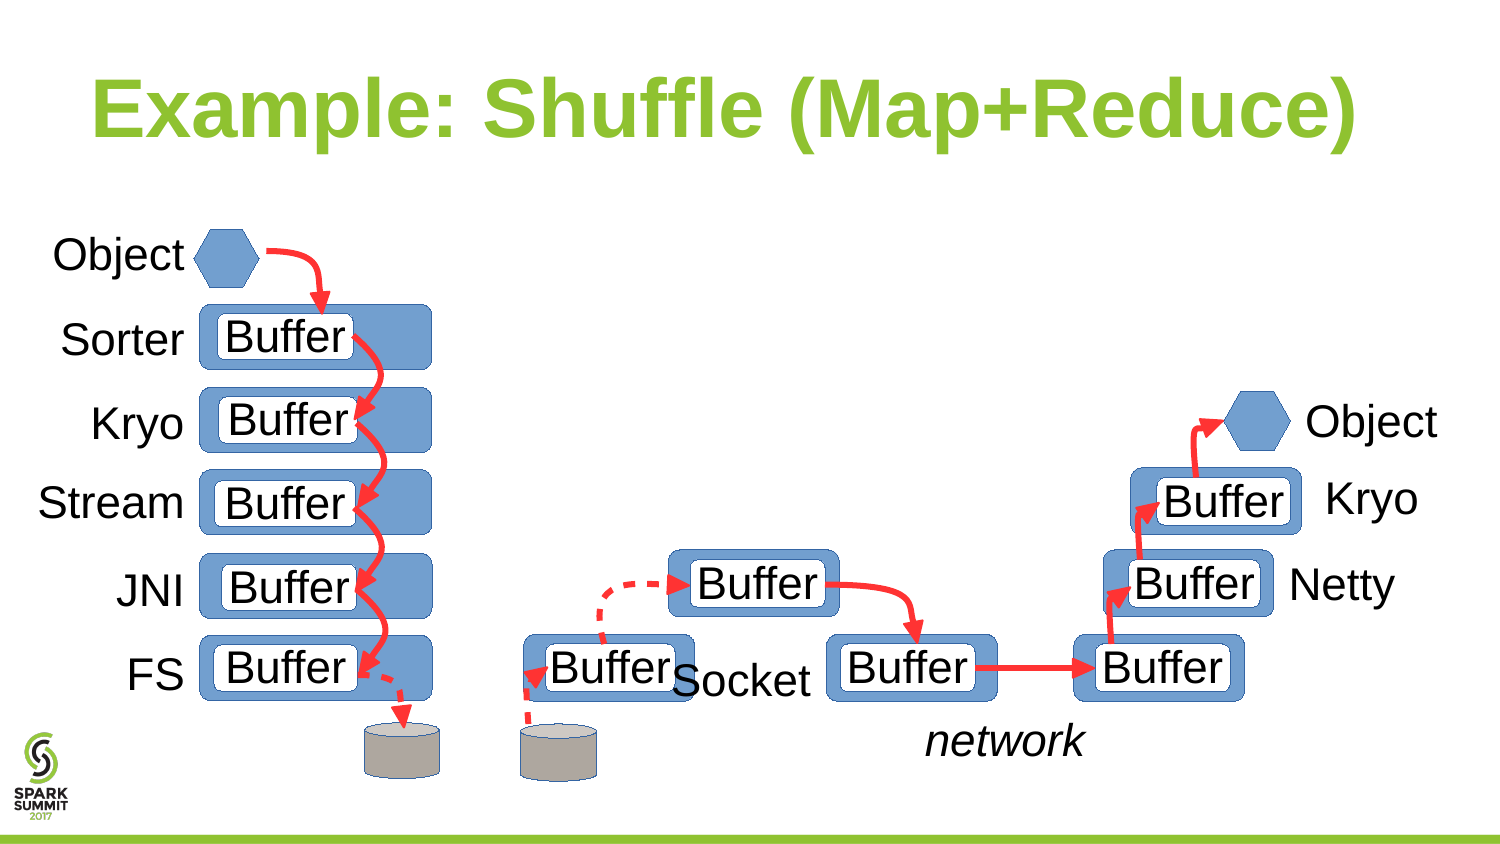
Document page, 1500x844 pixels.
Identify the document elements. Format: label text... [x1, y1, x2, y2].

text_box Buffer [1095, 643, 1231, 692]
text_box Socket [631, 647, 826, 717]
text_box [1073, 634, 1108, 666]
text_box Sorter [19, 306, 200, 373]
text_box Buffer [1156, 477, 1291, 526]
text_box Buffer [214, 480, 356, 527]
text_box [1130, 467, 1192, 533]
text_box [523, 674, 631, 702]
text_box [919, 634, 998, 665]
title Example: Shuffle (Map+Reduce) [75, 33, 1425, 175]
text_box [358, 387, 432, 453]
text_box [1103, 549, 1136, 614]
text_box [605, 634, 695, 647]
text_box [324, 304, 432, 370]
text_box [360, 469, 432, 535]
text_box Buffer [1128, 559, 1261, 608]
text_box [364, 730, 440, 779]
text_box Buffer [218, 396, 358, 444]
text_box Stream [15, 469, 200, 536]
text_box [200, 553, 378, 619]
text_box [1141, 467, 1301, 535]
text_box [200, 387, 378, 453]
text_box Netty [1273, 551, 1426, 618]
text_box network [861, 708, 1101, 777]
text_box [200, 469, 379, 535]
text_box Buffer [545, 643, 674, 692]
text_box Kryo [1301, 465, 1434, 535]
text_box Kryo [0, 390, 200, 457]
text_box Buffer [840, 643, 976, 692]
text_box [200, 635, 433, 701]
text_box Buffer [690, 559, 826, 608]
text_box [1224, 391, 1290, 451]
text_box [200, 229, 260, 288]
text_box [363, 553, 433, 619]
text_box [200, 304, 376, 370]
text_box [668, 549, 840, 584]
text_box JNI [75, 557, 200, 624]
picture [13, 731, 69, 833]
text_box FS [45, 641, 200, 708]
text_box [520, 733, 597, 782]
text_box [1073, 634, 1245, 702]
text_box [668, 587, 840, 617]
text_box Buffer [217, 313, 354, 360]
text_box Object [15, 221, 200, 288]
text_box Buffer [213, 644, 358, 692]
text_box Object [1290, 388, 1471, 456]
text_box [523, 634, 600, 671]
text_box [826, 634, 998, 702]
text_box [1113, 549, 1274, 617]
text_box Buffer [221, 564, 357, 611]
